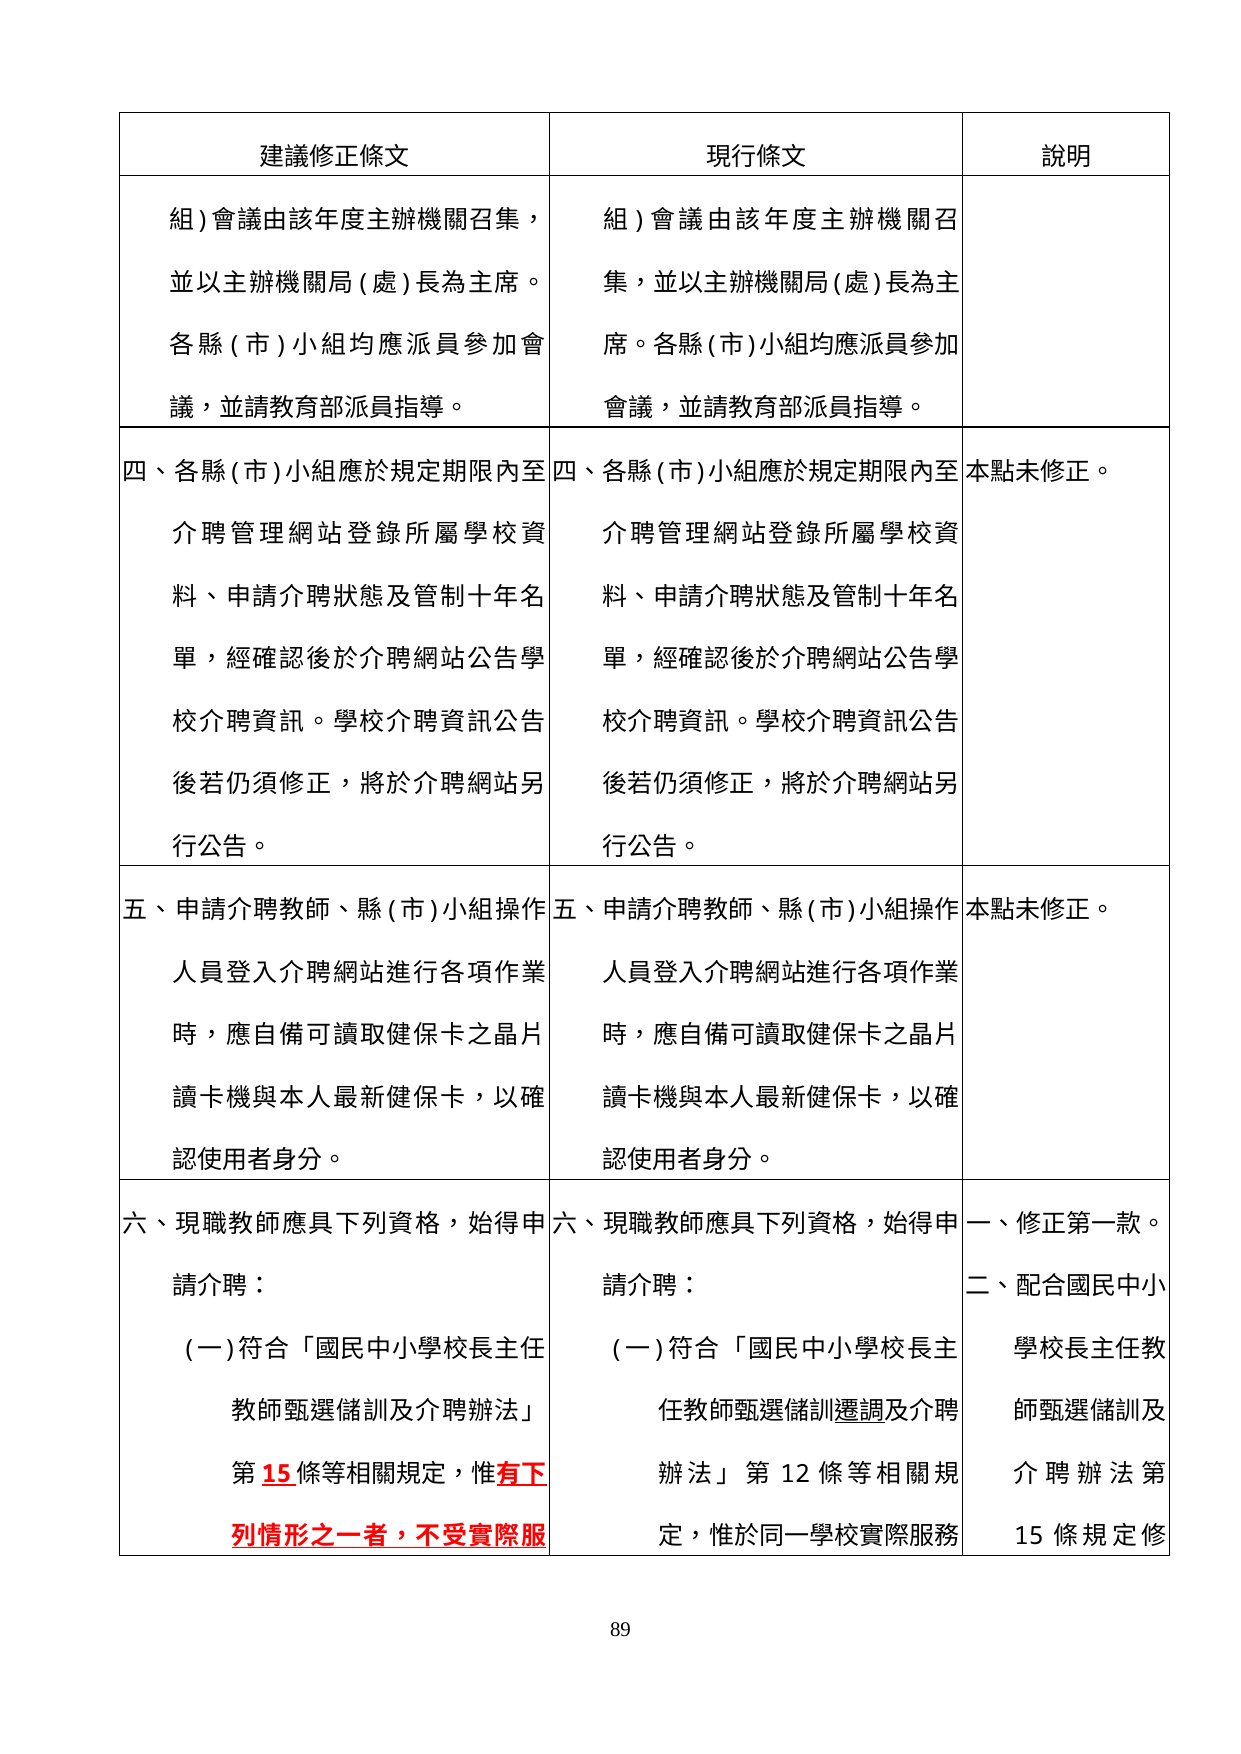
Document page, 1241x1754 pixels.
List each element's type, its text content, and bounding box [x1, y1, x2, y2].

table_cell 組)會議由該年度主辦機關召集，並以主辦機關局(處)長為主席。各縣(市)小組均應派員參加會議，並請教育部派員指導。 [120, 176, 549, 426]
table_cell 一、修正第一款。 二、配合國民中小學校長主任教師甄選儲訓及介聘辦法第15條規定修 [963, 1180, 1169, 1554]
table_header 說明 [963, 113, 1169, 175]
table_cell 六、現職教師應具下列資格，始得申請介聘： (一)符合「國民中小學校長主任教師甄選儲訓遷調及介聘辦法」第12條等相關規定，惟於同一學校實際服務 [550, 1180, 962, 1554]
table_cell 組)會議由該年度主辦機關召集，並以主辦機關局(處)長為主席。各縣(市)小組均應派員參加會議，並請教育部派員指導。 [550, 176, 962, 426]
table_header 現行條文 [550, 113, 962, 175]
table_cell 四、各縣(市)小組應於規定期限內至介聘管理網站登錄所屬學校資料、申請介聘狀態及管制十年名單，經確認後於介聘網站公告學校介聘資訊。學校介聘資訊公告後若仍須修正，將於介聘網站另行公告。 [550, 428, 962, 865]
table_cell 本點未修正。 [963, 866, 1169, 1178]
table_cell [963, 176, 1169, 426]
table_cell 五、申請介聘教師、縣(市)小組操作人員登入介聘網站進行各項作業時，應自備可讀取健保卡之晶片讀卡機與本人最新健保卡，以確認使用者身分。 [120, 866, 549, 1178]
table_cell 五、申請介聘教師、縣(市)小組操作人員登入介聘網站進行各項作業時，應自備可讀取健保卡之晶片讀卡機與本人最新健保卡，以確認使用者身分。 [550, 866, 962, 1178]
table_header 建議修正條文 [120, 113, 549, 175]
table_cell 四、各縣(市)小組應於規定期限內至介聘管理網站登錄所屬學校資料、申請介聘狀態及管制十年名單，經確認後於介聘網站公告學校介聘資訊。學校介聘資訊公告後若仍須修正，將於介聘網站另行公告。 [120, 428, 549, 865]
table_cell 六、現職教師應具下列資格，始得申請介聘： (一)符合「國民中小學校長主任教師甄選儲訓及介聘辦法」第15條等相關規定，惟有下列情形之一者，不受實際服 [120, 1180, 549, 1554]
table_cell 本點未修正。 [963, 428, 1169, 865]
